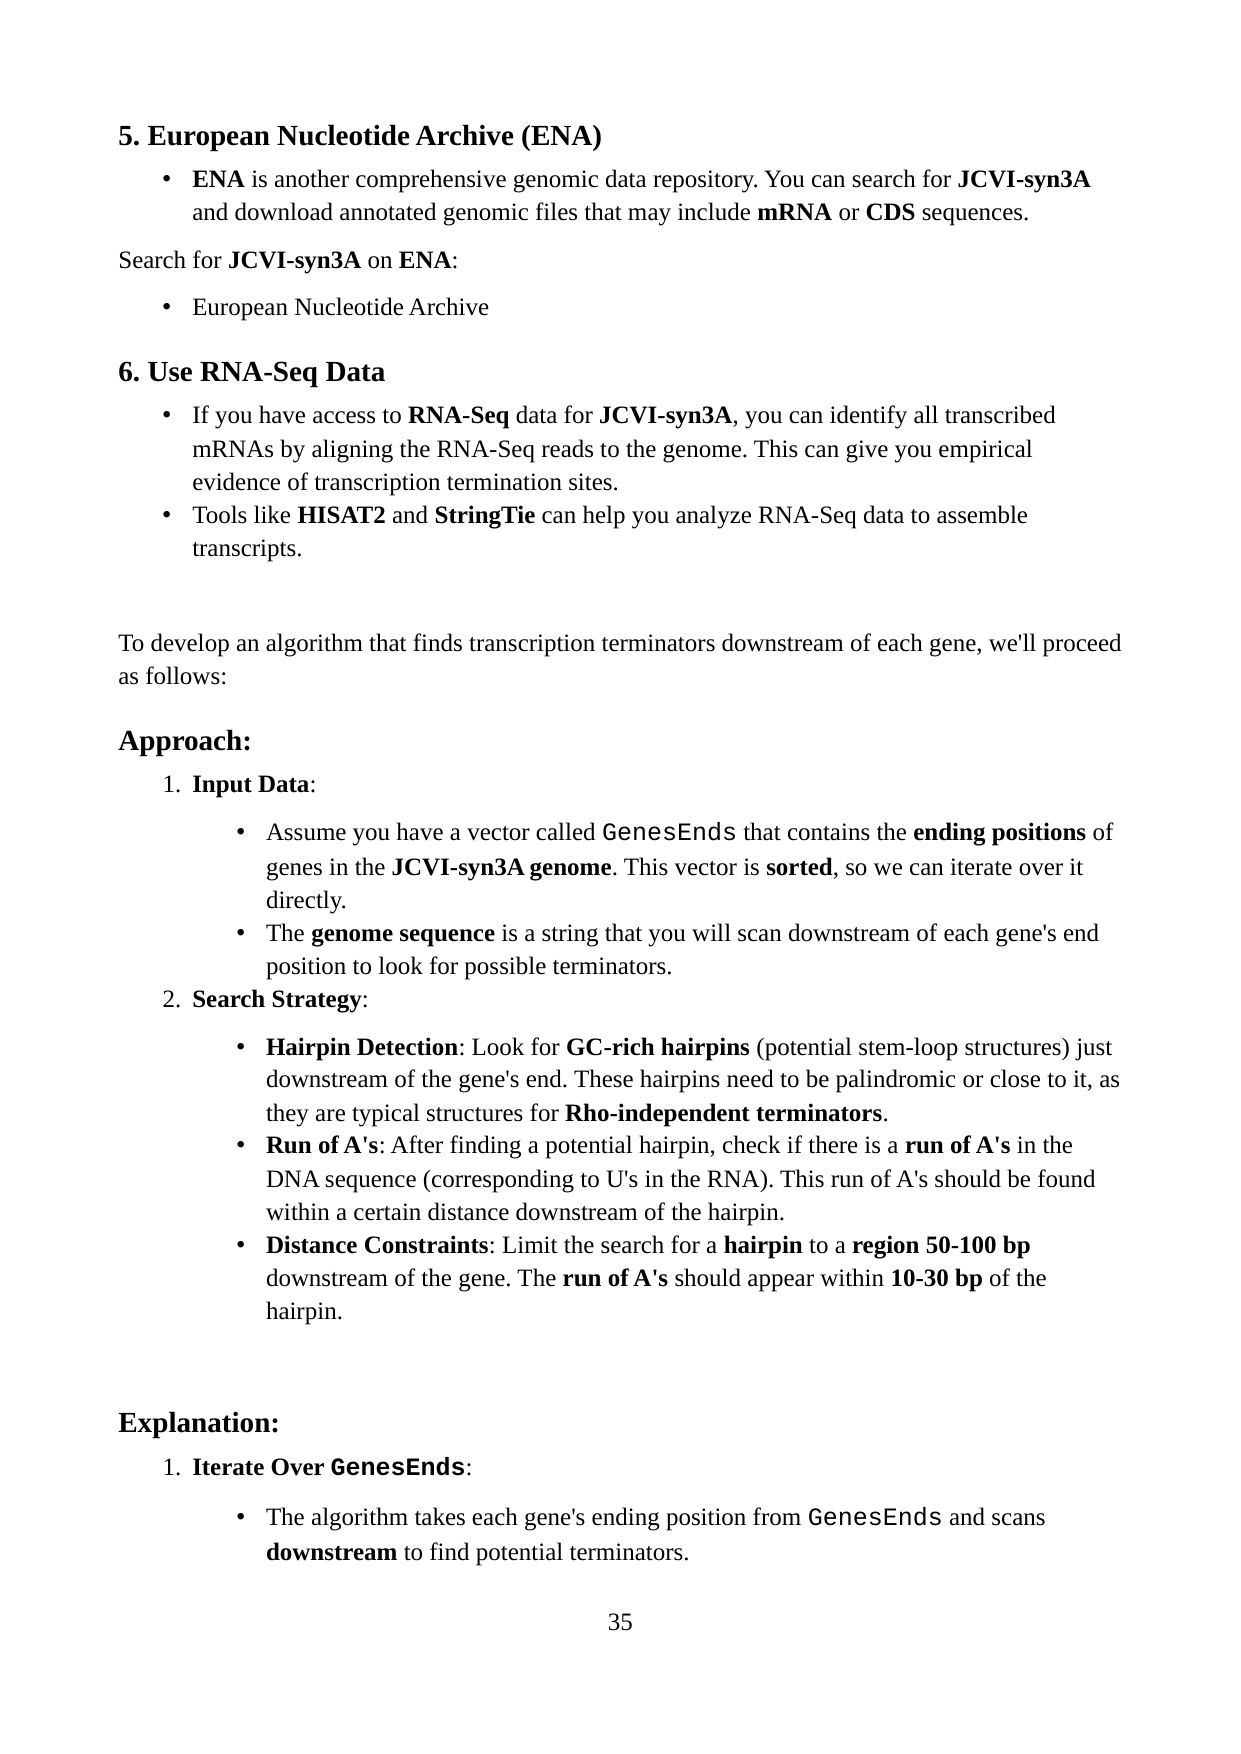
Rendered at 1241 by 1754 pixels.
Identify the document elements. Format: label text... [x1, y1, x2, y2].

text Search for JCVI-syn3A on ENA: [118, 245, 1122, 273]
subtitle 6. Use RNA-Seq Data [118, 354, 1122, 388]
list Search Strategy: [162, 984, 1122, 1013]
list If you have access to RNA-Seq data for JCVI-syn3A, you can identify all transcribed mRNAs by aligning the RNA-Seq reads to the genome. This can give you empirical evidence of transcription termination sites. [162, 401, 1122, 495]
list Assume you have a vector called GenesEnds that contains the ending positions of genes in the JCVI-syn3A genome. This vector is sorted, so we can iterate over it directly. [236, 817, 1122, 914]
list ENA is another comprehensive genomic data repository. You can search for JCVI-syn3A and download annotated genomic files that may include mRNA or CDS sequences. [162, 164, 1122, 226]
list Tools like HISAT2 and StringTie can help you analyze RNA-Seq data to assemble transcripts. [162, 500, 1122, 561]
list Distance Constraints: Limit the search for a hairpin to a region 50-100 bp downstream of the gene. The run of A's should appear within 10-30 bp of the hairpin. [236, 1230, 1122, 1324]
list The algorithm takes each gene's ending position from GenesEnds and scans downstream to find potential terminators. [236, 1502, 1122, 1565]
list Iterate Over GenesEnds: [162, 1452, 1122, 1482]
list European Nucleotide Archive [162, 292, 1122, 321]
subtitle 5. European Nucleotide Archive (ENA) [118, 118, 1122, 152]
list Input Data: [162, 769, 1122, 798]
list Hairpin Detection: Look for GC-rich hairpins (potential stem-loop structures) just downstream of the gene's end. These hairpins need to be palindromic or close to it, as they are typical structures for Rho-independent terminators. [236, 1032, 1122, 1126]
list Run of A's: After finding a potential hairpin, check if there is a run of A's in the DNA sequence (corresponding to U's in the RNA). This run of A's should be found within a certain distance downstream of the hairpin. [236, 1131, 1122, 1225]
list The genome sequence is a string that you will scan downstream of each gene's end position to look for possible terminators. [236, 918, 1122, 980]
text To develop an algorithm that finds transcription terminators downstream of each gene, we'll proceed as follows: [118, 628, 1122, 690]
subtitle Explanation: [118, 1406, 1122, 1439]
subtitle Approach: [118, 723, 1122, 757]
